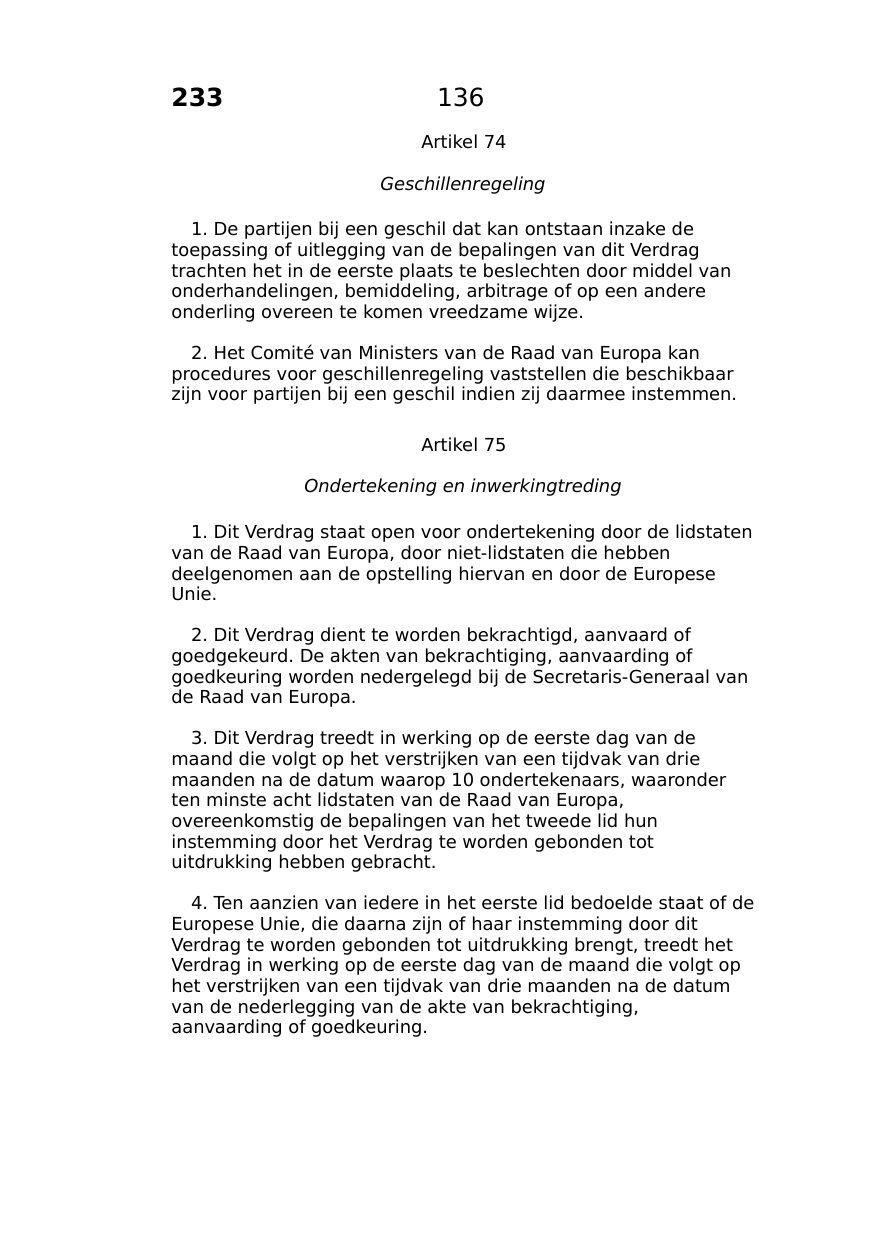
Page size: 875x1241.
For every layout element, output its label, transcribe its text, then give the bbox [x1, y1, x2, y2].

subtitle Artikel 75 Ondertekening en inwerkingtreding [171, 435, 756, 497]
text 2. Dit Verdrag dient te worden bekrachtigd, aanvaard of goedgekeurd. De akten van bekrachtiging, aanvaarding of goedkeuring worden nedergelegd bij de Secretaris-Generaal van de Raad van Europa. [171, 625, 756, 708]
text 4. Ten aanzien van iedere in het eerste lid bedoelde staat of de Europese Unie, die daarna zijn of haar instemming door dit Verdrag te worden gebonden tot uitdrukking brengt, treedt het Verdrag in werking op de eerste dag van de maand die volgt op het verstrijken van een tijdvak van drie maanden na de datum van de nederlegging van de akte van bekrachtiging, aanvaarding of goedkeuring. [171, 893, 756, 1038]
text 1. Dit Verdrag staat open voor ondertekening door de lidstaten van de Raad van Europa, door niet-lidstaten die hebben deelgenomen aan de opstelling hiervan en door de Europese Unie. [171, 522, 756, 605]
text 2. Het Comité van Ministers van de Raad van Europa kan procedures voor geschillenregeling vaststellen die beschikbaar zijn voor partijen bij een geschil indien zij daarmee instemmen. [171, 343, 756, 405]
subtitle Artikel 74 Geschillenregeling [171, 132, 756, 194]
text 1. De partijen bij een geschil dat kan ontstaan inzake de toepassing of uitlegging van de bepalingen van dit Verdrag trachten het in de eerste plaats te beslechten door middel van onderhandelingen, bemiddeling, arbitrage of op een andere onderling overeen te komen vreedzame wijze. [171, 219, 756, 323]
text 3. Dit Verdrag treedt in werking op de eerste dag van de maand die volgt op het verstrijken van een tijdvak van drie maanden na de datum waarop 10 ondertekenaars, waaronder ten minste acht lidstaten van de Raad van Europa, overeenkomstig de bepalingen van het tweede lid hun instemming door het Verdrag te worden gebonden tot uitdrukking hebben gebracht. [171, 728, 756, 873]
